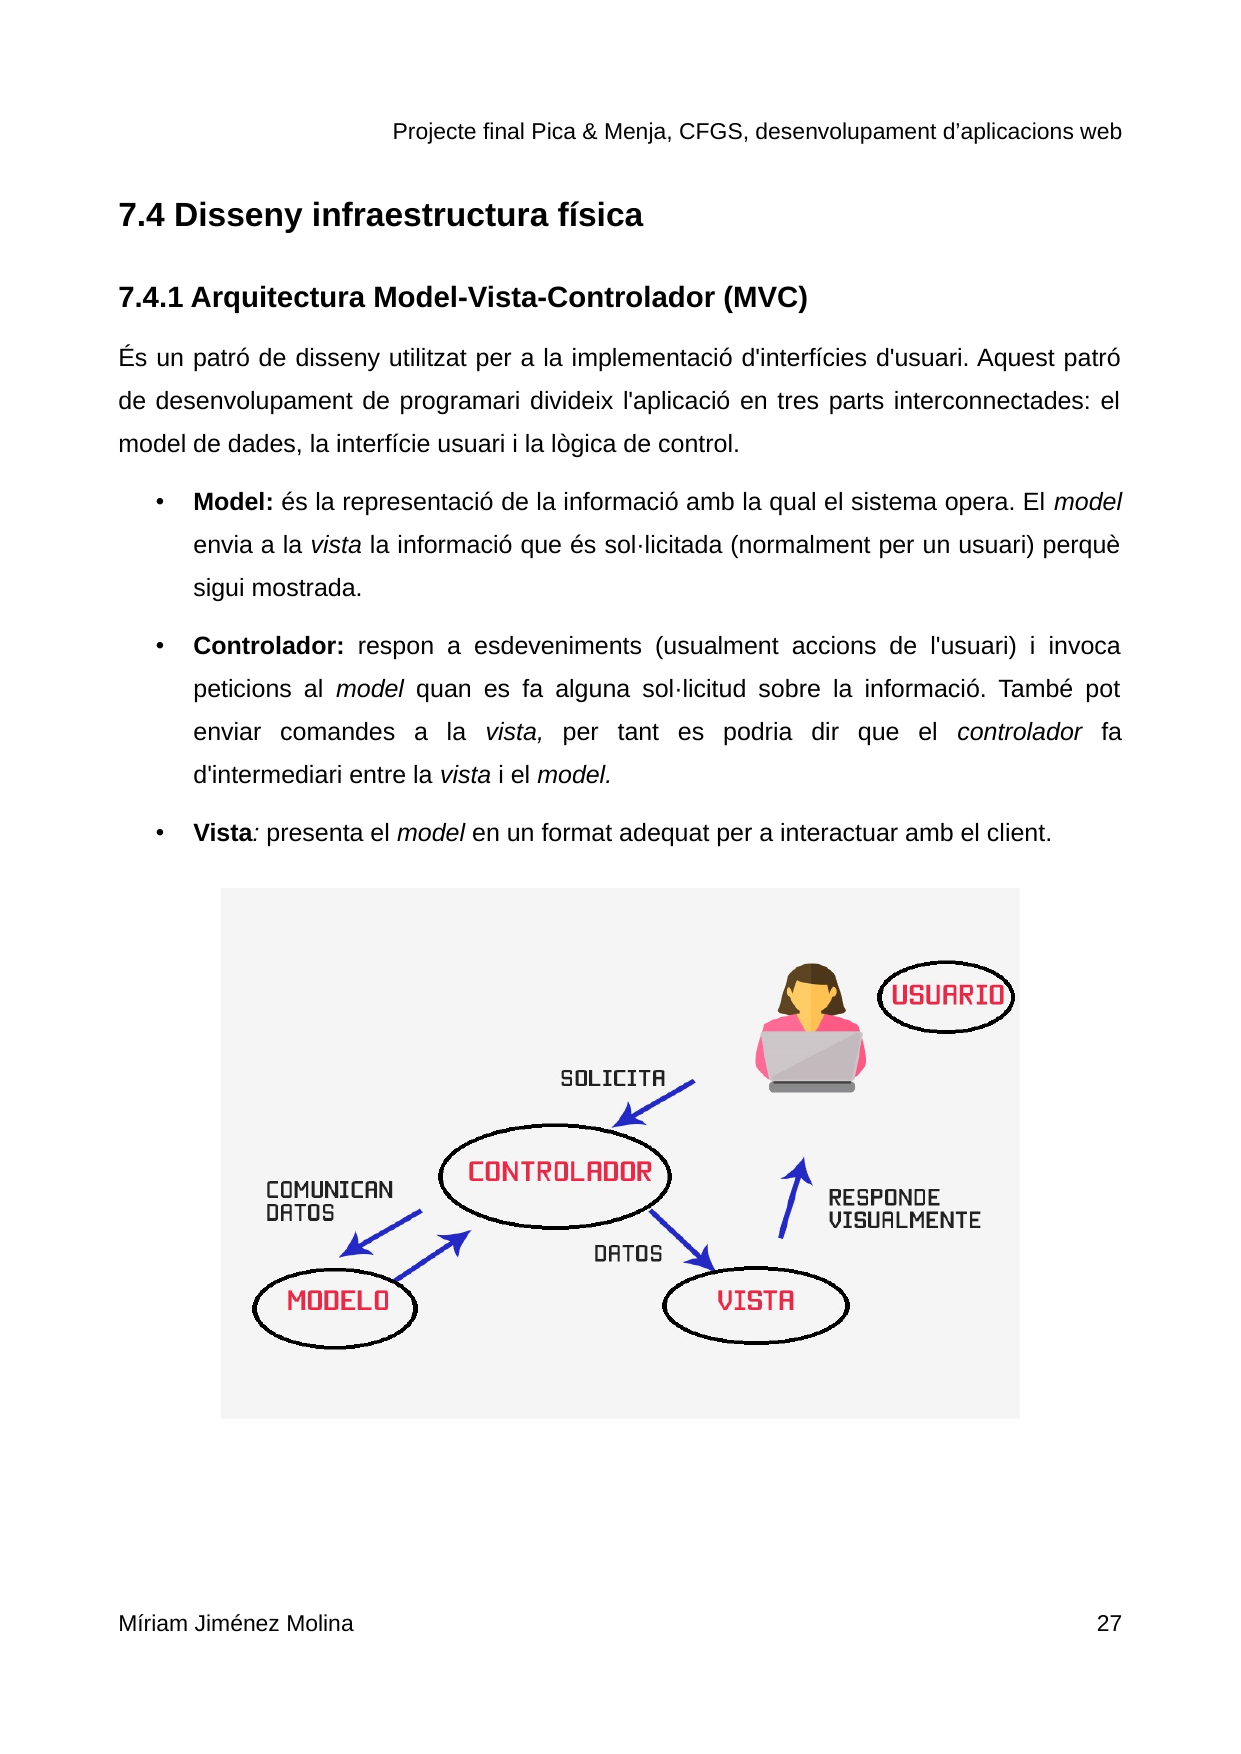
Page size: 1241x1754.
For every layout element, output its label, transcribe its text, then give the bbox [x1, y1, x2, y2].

list Controlador: respon a esdeveniments (usualment accions de l'usuari) i invoca peticions al model quan es fa alguna sol·licitud sobre la informació. També pot enviar comandes a la vista, per tant es podria dir que el controlador fa d'intermediari entre la vista i el model. [156, 631, 1122, 789]
text És un patró de disseny utilitzat per a la implementació d'interfícies d'usuari. Aquest patró de desenvolupament de programari divideix l'aplicació en tres parts interconnectades: el model de dades, la interfície usuari i la lògica de control. [118, 343, 1122, 458]
list Vista: presenta el model en un format adequat per a interactuar amb el client. [156, 818, 1122, 847]
list Model: és la representació de la informació amb la qual el sistema opera. El model envia a la vista la informació que és sol·licitada (normalment per un usuari) perquè sigui mostrada. [156, 487, 1122, 602]
subtitle 7.4.1 Arquitectura Model-Vista-Controlador (MVC) [118, 280, 1122, 313]
picture [220, 888, 1020, 1419]
subtitle 7.4 Disseny infraestructura física [118, 195, 1122, 233]
